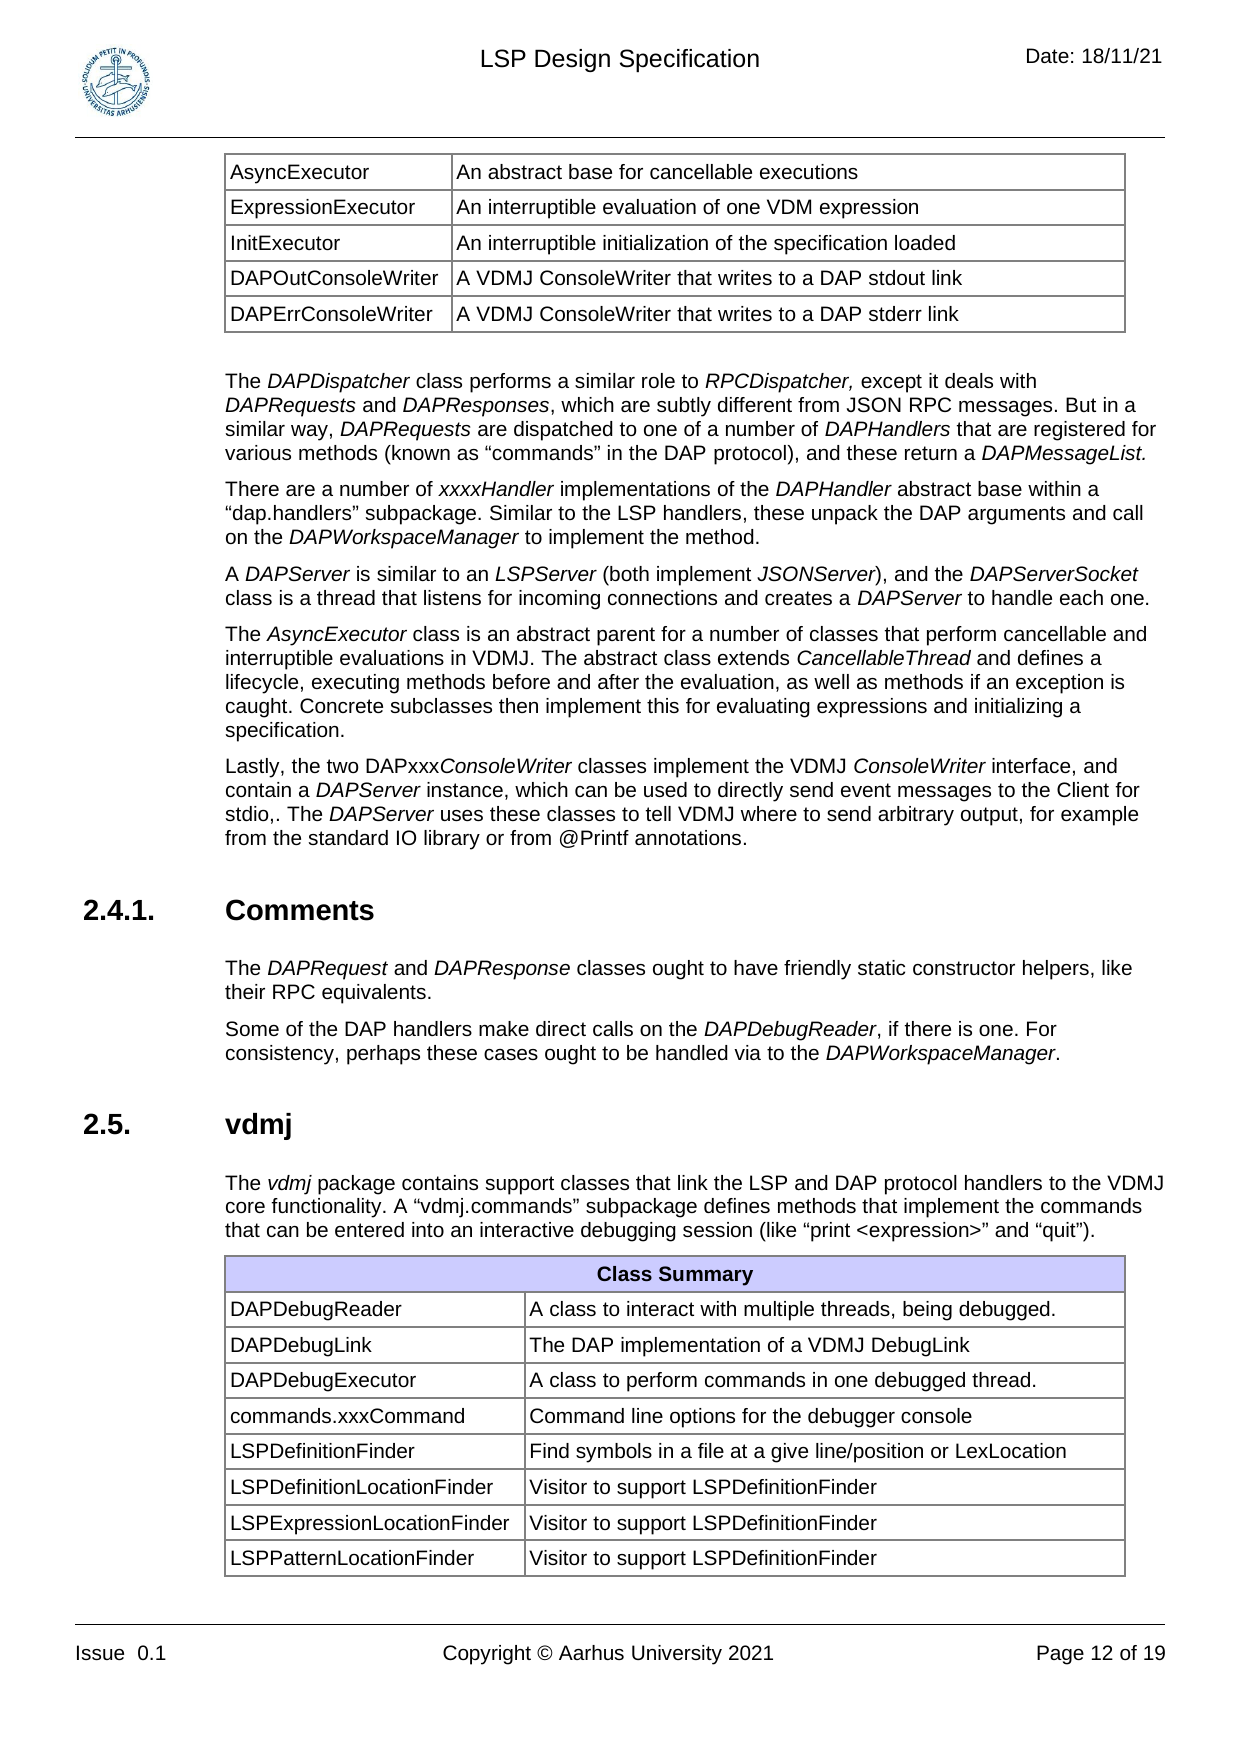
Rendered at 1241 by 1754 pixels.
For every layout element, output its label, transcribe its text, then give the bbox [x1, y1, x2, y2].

table_cell An interruptible initialization of the specification loaded [453, 226, 1124, 259]
table_cell DAPErrConsoleWriter [226, 297, 451, 331]
table_cell Command line options for the debugger console [526, 1399, 1124, 1433]
text Some of the DAP handlers make direct calls on the DAPDebugReader, if there is one. For consistency, perhaps these cases ought to be handled via to the DAPWorkspaceManager. [225, 1017, 1165, 1065]
table_cell InitExecutor [226, 226, 451, 259]
table_cell A class to interact with multiple threads, being debugged. [526, 1293, 1124, 1326]
table_cell ExpressionExecutor [226, 191, 451, 224]
table_cell LSPDefinitionLocationFinder [226, 1470, 524, 1504]
text The DAPDispatcher class performs a similar role to RPCDispatcher, except it deals with DAPRequests and DAPResponses, which are subtly different from JSON RPC messages. But in a similar way, DAPRequests are dispatched to one of a number of DAPHandlers that are registered for various methods (known as “commands” in the DAP protocol), and these return a DAPMessageList. [225, 369, 1165, 465]
table_cell Visitor to support LSPDefinitionFinder [526, 1470, 1124, 1504]
picture [78, 44, 153, 120]
table_cell A VDMJ ConsoleWriter that writes to a DAP stdout link [453, 262, 1124, 295]
table_cell Visitor to support LSPDefinitionFinder [526, 1541, 1124, 1575]
table_cell LSPExpressionLocationFinder [226, 1506, 524, 1539]
table_cell Visitor to support LSPDefinitionFinder [526, 1506, 1124, 1539]
table_cell AsyncExecutor [226, 155, 451, 188]
table_cell LSPPatternLocationFinder [226, 1541, 524, 1575]
table_cell DAPDebugExecutor [226, 1364, 524, 1397]
table_header Class Summary [226, 1257, 1124, 1291]
table_cell The DAP implementation of a VDMJ DebugLink [526, 1328, 1124, 1362]
table_cell A VDMJ ConsoleWriter that writes to a DAP stderr link [453, 297, 1124, 331]
subtitle Comments [75, 893, 1165, 926]
text Lastly, the two DAPxxxConsoleWriter classes implement the VDMJ ConsoleWriter interface, and contain a DAPServer instance, which can be used to directly send event messages to the Client for stdio,. The DAPServer uses these classes to tell VDMJ where to send arbitrary output, for example from the standard IO library or from @Printf annotations. [225, 754, 1165, 850]
table_cell A class to perform commands in one debugged thread. [526, 1364, 1124, 1397]
table_cell LSPDefinitionFinder [226, 1435, 524, 1468]
text A DAPServer is similar to an LSPServer (both implement JSONServer), and the DAPServerSocket class is a thread that listens for incoming connections and creates a DAPServer to handle each one. [225, 562, 1165, 610]
table_cell Find symbols in a file at a give line/position or LexLocation [526, 1435, 1124, 1468]
text There are a number of xxxxHandler implementations of the DAPHandler abstract base within a “dap.handlers” subpackage. Similar to the LSP handlers, these unpack the DAP arguments and call on the DAPWorkspaceManager to implement the method. [225, 477, 1165, 549]
text The AsyncExecutor class is an abstract parent for a number of classes that perform cancellable and interruptible evaluations in VDMJ. The abstract class extends CancellableThread and defines a lifecycle, executing methods before and after the evaluation, as well as methods if an exception is caught. Concrete subclasses then implement this for evaluating expressions and initializing a specification. [225, 622, 1165, 742]
table_cell DAPDebugLink [226, 1328, 524, 1362]
table_cell DAPDebugReader [226, 1293, 524, 1326]
table_cell An interruptible evaluation of one VDM expression [453, 191, 1124, 224]
subtitle vdmj [75, 1107, 1165, 1141]
table_cell DAPOutConsoleWriter [226, 262, 451, 295]
table_cell An abstract base for cancellable executions [453, 155, 1124, 188]
table_cell commands.xxxCommand [226, 1399, 524, 1433]
text The vdmj package contains support classes that link the LSP and DAP protocol handlers to the VDMJ core functionality. A “vdmj.commands” subpackage defines methods that implement the commands that can be entered into an interactive debugging session (like “print <expression>” and “quit”). [225, 1171, 1165, 1243]
text The DAPRequest and DAPResponse classes ought to have friendly static constructor helpers, like their RPC equivalents. [225, 956, 1165, 1004]
